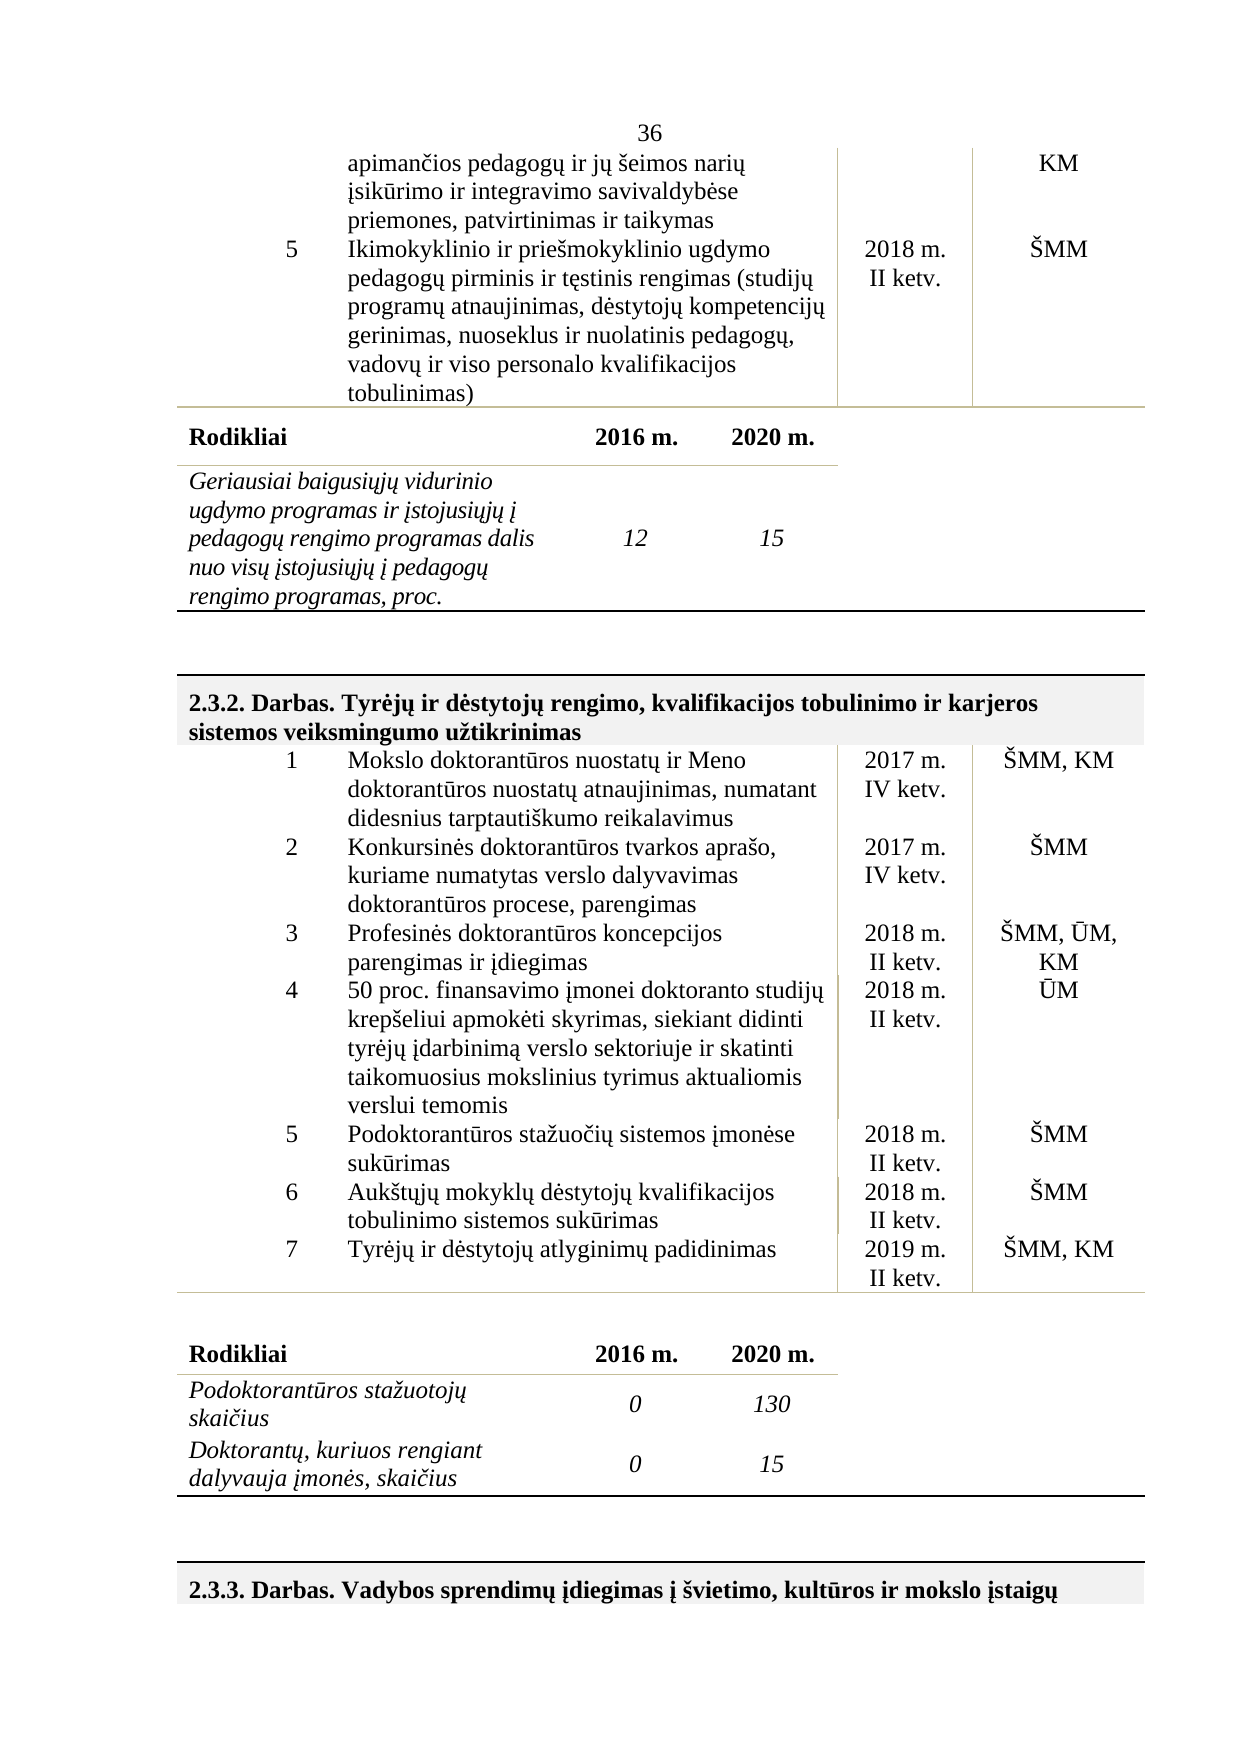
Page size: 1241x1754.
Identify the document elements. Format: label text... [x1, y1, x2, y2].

table_cell ŠMM, KM [973, 1234, 1144, 1292]
table_cell Profesinės doktorantūros koncepcijos parengimas ir įdiegimas [336, 918, 837, 975]
table_cell 5 [247, 1119, 336, 1177]
table_cell [177, 234, 247, 406]
table_cell 1 [247, 745, 336, 832]
table_cell 2 [247, 832, 336, 918]
table_cell 2017 m. IV ketv. [838, 745, 972, 832]
table_cell [336, 1334, 500, 1374]
table_cell [838, 148, 972, 234]
table_cell 2019 m. II ketv. [838, 1234, 972, 1292]
table_cell 2016 m. [565, 408, 708, 465]
table_cell [500, 408, 564, 465]
table_cell [336, 612, 500, 674]
table_cell [838, 1497, 973, 1561]
table_cell Doktorantų, kuriuos rengiant dalyvauja įmonės, skaičius [177, 1432, 564, 1495]
table_cell 2018 m. II ketv. [838, 1119, 972, 1177]
table_cell 2016 m. [565, 1334, 708, 1374]
table_cell [247, 1497, 336, 1561]
table_cell Ikimokyklinio ir priešmokyklinio ugdymo pedagogų pirminis ir tęstinis rengimas (studijų programų atnaujinimas, dėstytojų kompetencijų gerinimas, nuoseklus ir nuolatinis pedagogų, vadovų ir viso personalo kvalifikacijos tobulinimas) [336, 234, 837, 406]
table_cell 15 [708, 1432, 838, 1495]
table_cell Rodikliai [177, 1334, 336, 1374]
table_cell [838, 1293, 973, 1334]
table_cell 5 [247, 234, 336, 406]
table_cell ŠMM, ŪM, KM [973, 918, 1144, 975]
table_cell [177, 148, 247, 234]
table_cell [177, 1497, 247, 1561]
table_cell [336, 1293, 500, 1334]
table_cell 2020 m. [708, 408, 838, 465]
table_cell 2018 m. II ketv. [838, 918, 972, 975]
table_cell 3 [247, 918, 336, 975]
table_cell 12 [565, 466, 708, 610]
table_cell [708, 1293, 838, 1334]
table_cell 6 [247, 1177, 336, 1234]
table_cell [500, 1293, 564, 1334]
table_cell [708, 612, 838, 674]
table_cell ŠMM [973, 832, 1144, 918]
table_cell Konkursinės doktorantūros tvarkos aprašo, kuriame numatytas verslo dalyvavimas doktorantūros procese, parengimas [336, 832, 837, 918]
table_cell Mokslo doktorantūros nuostatų ir Meno doktorantūros nuostatų atnaujinimas, numatant didesnius tarptautiškumo reikalavimus [336, 745, 837, 832]
table_cell [177, 1119, 247, 1177]
table_cell 2018 m. II ketv. [839, 975, 972, 1119]
table_cell [565, 1293, 708, 1334]
table_cell 15 [708, 466, 838, 610]
table_cell [500, 1334, 564, 1374]
table_cell [973, 1293, 1144, 1334]
table_cell [336, 1497, 500, 1561]
table_cell ŠMM [973, 1119, 1144, 1177]
table_cell [708, 1497, 838, 1561]
table_cell 0 [565, 1375, 708, 1432]
table_cell [565, 1497, 708, 1561]
table_cell [177, 1177, 247, 1234]
table_cell [500, 1497, 564, 1561]
table_cell [247, 612, 336, 674]
table_cell [247, 1293, 336, 1334]
table_cell [247, 148, 336, 234]
table_cell ŠMM [973, 1177, 1144, 1234]
table_cell [838, 465, 973, 610]
table_cell 130 [708, 1375, 838, 1432]
table_cell [177, 975, 247, 1119]
table_cell [177, 612, 247, 674]
table_cell [973, 612, 1144, 674]
table_cell 50 proc. finansavimo įmonei doktoranto studijų krepšeliui apmokėti skyrimas, siekiant didinti tyrėjų įdarbinimą verslo sektoriuje ir skatinti taikomuosius mokslinius tyrimus aktualiomis verslui temomis [336, 975, 837, 1119]
table_cell 7 [247, 1234, 336, 1292]
table_cell [973, 1374, 1144, 1432]
table_cell 2020 m. [708, 1334, 838, 1374]
table_cell Rodikliai [177, 408, 336, 465]
table_cell ŠMM, KM [973, 745, 1144, 832]
table_cell [973, 1497, 1144, 1561]
table_cell [973, 408, 1144, 465]
table_cell [336, 408, 500, 465]
table_cell [838, 612, 973, 674]
table_cell [500, 612, 564, 674]
table_cell [565, 612, 708, 674]
table_cell 2.3.3. Darbas. Vadybos sprendimų įdiegimas į švietimo, kultūros ir mokslo įstaigų [177, 1563, 1144, 1604]
table_cell apimančios pedagogų ir jų šeimos narių įsikūrimo ir integravimo savivaldybėse priemones, patvirtinimas ir taikymas [336, 148, 837, 234]
table_cell [838, 1334, 973, 1374]
table_cell Podoktorantūros stažuočių sistemos įmonėse sukūrimas [336, 1119, 837, 1177]
table_cell 2.3.2. Darbas. Tyrėjų ir dėstytojų rengimo, kvalifikacijos tobulinimo ir karjeros sistemos veiksmingumo užtikrinimas [177, 676, 1144, 745]
table_cell [838, 1374, 973, 1432]
table_cell [838, 408, 973, 465]
table_cell ŪM [973, 975, 1144, 1119]
table_cell [973, 1432, 1144, 1495]
table_cell [177, 832, 247, 918]
table_cell 2017 m. IV ketv. [838, 832, 972, 918]
table_cell 0 [565, 1432, 708, 1495]
table_cell [177, 745, 247, 832]
table_cell [177, 1293, 247, 1334]
table_cell [973, 1334, 1144, 1374]
table_cell Tyrėjų ir dėstytojų atlyginimų padidinimas [336, 1234, 837, 1292]
table_cell 2018 m. II ketv. [838, 234, 972, 406]
table_cell 4 [247, 975, 336, 1119]
table_cell [973, 465, 1144, 610]
table_cell Podoktorantūros stažuotojų skaičius [177, 1375, 564, 1432]
table_cell [177, 1234, 247, 1292]
table_cell Aukštųjų mokyklų dėstytojų kvalifikacijos tobulinimo sistemos sukūrimas [336, 1177, 837, 1234]
table_cell [177, 918, 247, 975]
table_cell [838, 1432, 973, 1495]
table_cell 2018 m. II ketv. [839, 1177, 972, 1234]
table_cell KM [973, 148, 1144, 234]
table_cell Geriausiai baigusiųjų vidurinio ugdymo programas ir įstojusiųjų į pedagogų rengimo programas dalis nuo visų įstojusiųjų į pedagogų rengimo programas, proc. [177, 466, 564, 610]
table_cell ŠMM [973, 234, 1144, 406]
